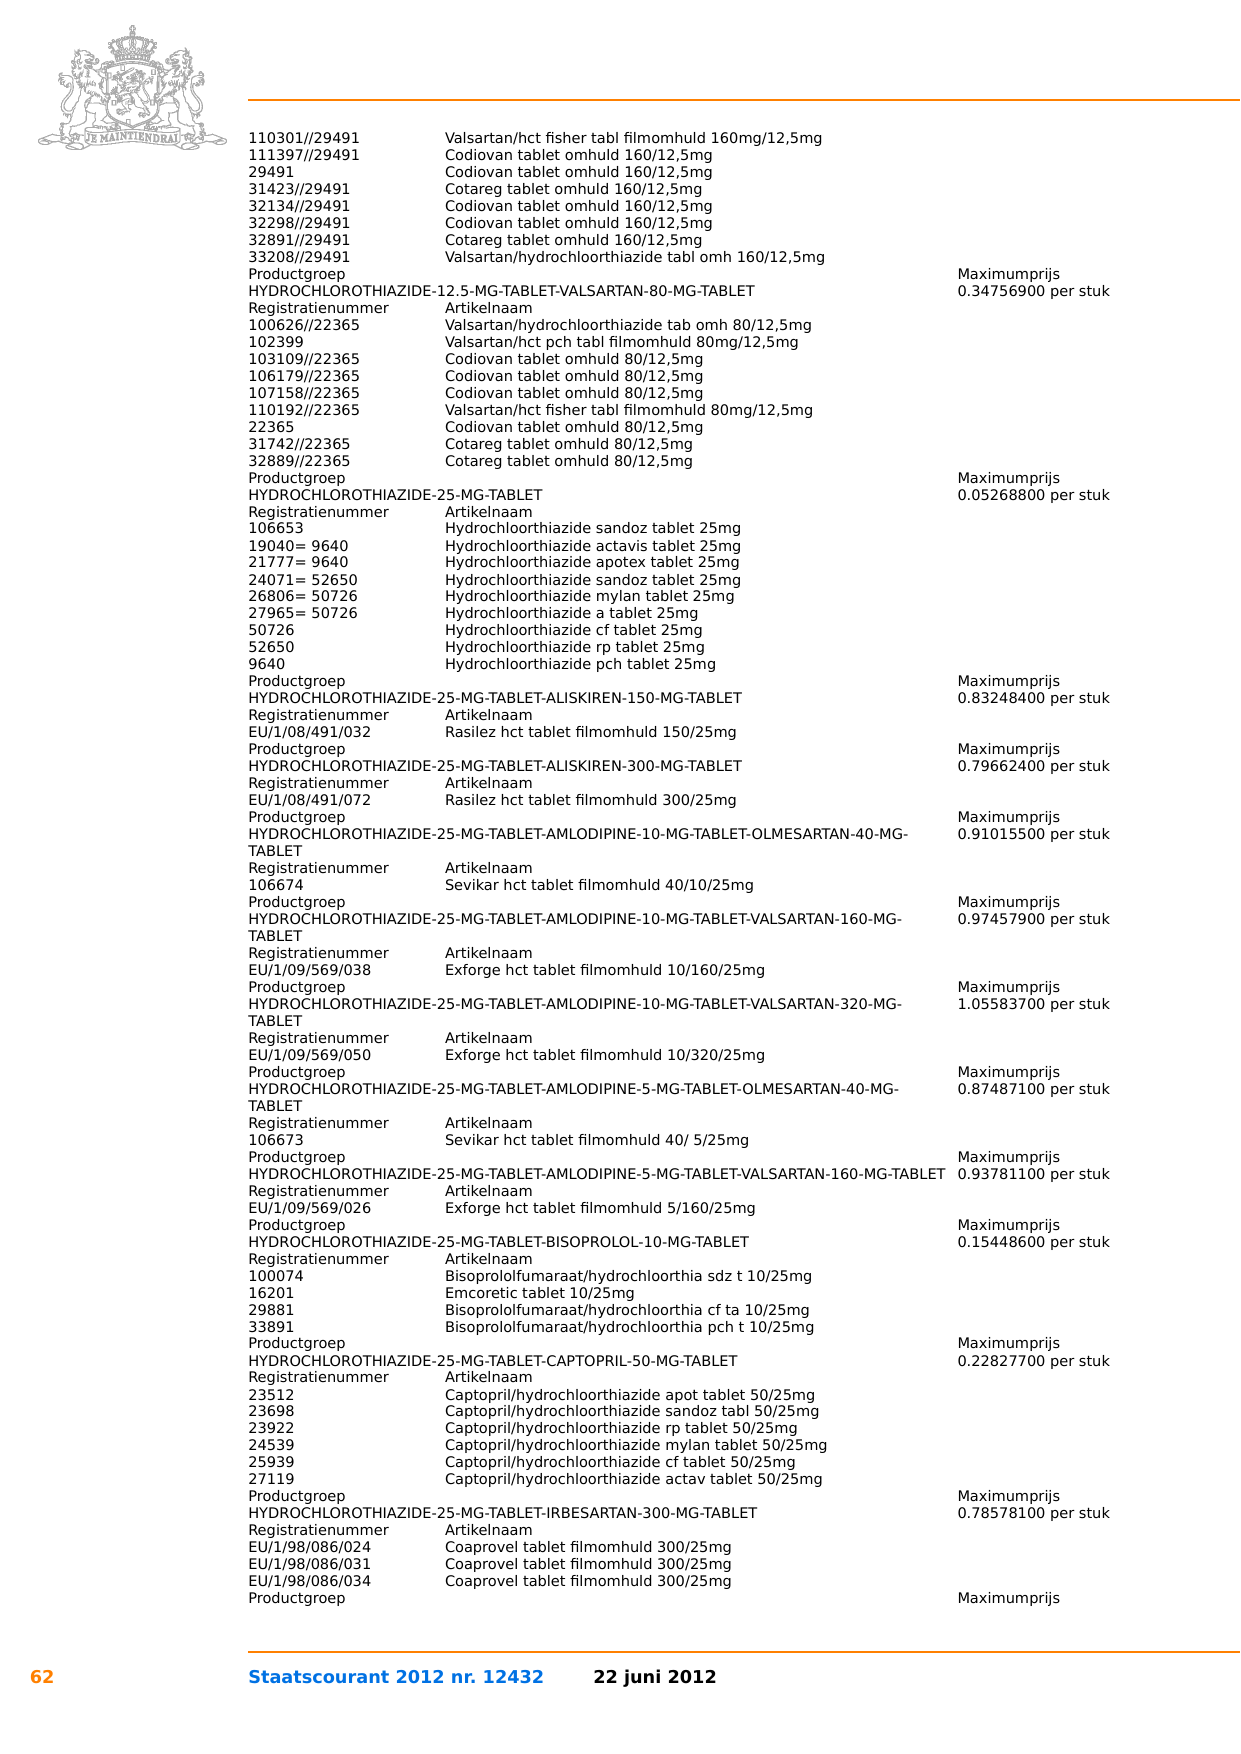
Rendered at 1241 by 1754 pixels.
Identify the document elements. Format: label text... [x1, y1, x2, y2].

table_cell [951, 436, 1163, 452]
table_cell [951, 351, 1163, 368]
table_cell Valsartan/hct pch tabl filmomhuld 80mg/12,5mg [439, 334, 951, 351]
table_cell 22365 [248, 419, 439, 436]
table_cell Bisoprololfumaraat/hydrochloorthia pch t 10/25mg [439, 1319, 951, 1335]
table_cell Maximumprijs [951, 979, 1163, 996]
table_cell [951, 1251, 1163, 1267]
table_cell Coaprovel tablet filmomhuld 300/25mg [439, 1556, 951, 1573]
table_cell Maximumprijs [951, 470, 1163, 486]
table_cell Registratienummer [248, 860, 439, 877]
table_cell Hydrochloorthiazide actavis tablet 25mg [439, 538, 951, 554]
table_cell Artikelnaam [439, 1251, 951, 1267]
table_cell Codiovan tablet omhuld 80/12,5mg [439, 385, 951, 402]
table_cell 100074 [248, 1268, 439, 1284]
table_cell Cotareg tablet omhuld 160/12,5mg [439, 232, 951, 249]
table_cell Productgroep [248, 894, 439, 911]
table_cell Productgroep [248, 470, 439, 486]
table_cell Artikelnaam [439, 1030, 951, 1047]
table_cell Valsartan/hct fisher tabl filmomhuld 160mg/12,5mg [439, 130, 951, 147]
table_cell 106653 [248, 520, 439, 537]
table_cell Registratienummer [248, 1522, 439, 1539]
table_cell 102399 [248, 334, 439, 351]
table_cell 32889//22365 [248, 453, 439, 469]
table_cell Captopril/hydrochloorthiazide actav tablet 50/25mg [439, 1471, 951, 1488]
table_cell Coaprovel tablet filmomhuld 300/25mg [439, 1539, 951, 1556]
table_cell [439, 266, 951, 283]
table_cell Captopril/hydrochloorthiazide apot tablet 50/25mg [439, 1386, 951, 1403]
table_cell Artikelnaam [439, 300, 951, 317]
table_cell [951, 1183, 1163, 1199]
table_cell [439, 673, 951, 690]
table_cell Hydrochloorthiazide sandoz tablet 25mg [439, 520, 951, 537]
table_cell [951, 605, 1163, 622]
table_cell Artikelnaam [439, 860, 951, 877]
table_cell 24539 [248, 1437, 439, 1454]
table_cell Maximumprijs [951, 809, 1163, 826]
table_cell [439, 809, 951, 826]
table_cell Captopril/hydrochloorthiazide mylan tablet 50/25mg [439, 1437, 951, 1454]
table_cell Codiovan tablet omhuld 80/12,5mg [439, 351, 951, 368]
table_cell [951, 962, 1163, 979]
table_cell Coaprovel tablet filmomhuld 300/25mg [439, 1573, 951, 1590]
table_cell 25939 [248, 1454, 439, 1471]
table_cell [951, 334, 1163, 351]
table_cell 100626//22365 [248, 317, 439, 334]
table_cell Productgroep [248, 809, 439, 826]
table_cell Registratienummer [248, 1115, 439, 1132]
table_cell [439, 1488, 951, 1505]
table_cell [439, 979, 951, 996]
table_cell Artikelnaam [439, 1183, 951, 1199]
table_cell Registratienummer [248, 1183, 439, 1199]
table_cell Registratienummer [248, 1369, 439, 1386]
table_cell [439, 1335, 951, 1352]
table_cell Valsartan/hydrochloorthiazide tabl omh 160/12,5mg [439, 249, 951, 266]
table_cell [951, 775, 1163, 792]
table_cell [951, 1386, 1163, 1403]
table_cell 0.34756900 per stuk [951, 283, 1163, 300]
table_cell 106674 [248, 877, 439, 894]
table_cell EU/1/09/569/038 [248, 962, 439, 979]
table_cell HYDROCHLOROTHIAZIDE-25-MG-TABLET-AMLODIPINE-10-MG-TABLET-OLMESARTAN-40-MG-TABLET [248, 826, 951, 860]
table_cell [951, 1132, 1163, 1149]
table_cell [439, 1064, 951, 1081]
table_cell Captopril/hydrochloorthiazide cf tablet 50/25mg [439, 1454, 951, 1471]
table_cell Codiovan tablet omhuld 160/12,5mg [439, 164, 951, 181]
table_cell [951, 1471, 1163, 1488]
table_cell EU/1/98/086/024 [248, 1539, 439, 1556]
table_cell [951, 147, 1163, 164]
table_cell Rasilez hct tablet filmomhuld 300/25mg [439, 792, 951, 809]
table_cell [951, 877, 1163, 894]
table_cell Registratienummer [248, 775, 439, 792]
table_cell Valsartan/hct fisher tabl filmomhuld 80mg/12,5mg [439, 402, 951, 418]
table_cell [951, 792, 1163, 809]
table_cell 0.97457900 per stuk [951, 911, 1163, 945]
table_cell 32891//29491 [248, 232, 439, 249]
table_cell Productgroep [248, 673, 439, 690]
table_cell HYDROCHLOROTHIAZIDE-25-MG-TABLET-AMLODIPINE-5-MG-TABLET-VALSARTAN-160-MG-TABLET [248, 1166, 951, 1183]
table_cell [951, 588, 1163, 605]
table_cell [439, 1149, 951, 1166]
table_cell HYDROCHLOROTHIAZIDE-25-MG-TABLET-ALISKIREN-150-MG-TABLET [248, 690, 951, 707]
table_cell [951, 249, 1163, 266]
table_cell Maximumprijs [951, 1335, 1163, 1352]
table_cell 31742//22365 [248, 436, 439, 452]
table_cell [951, 1403, 1163, 1420]
table_cell Codiovan tablet omhuld 160/12,5mg [439, 147, 951, 164]
table_cell Registratienummer [248, 1030, 439, 1047]
table_cell Artikelnaam [439, 504, 951, 520]
table_cell [951, 724, 1163, 741]
table_cell 0.15448600 per stuk [951, 1234, 1163, 1251]
table_cell 0.22827700 per stuk [951, 1353, 1163, 1369]
table_cell [951, 1047, 1163, 1064]
table_cell 32298//29491 [248, 215, 439, 232]
table_cell 26806= 50726 [248, 588, 439, 605]
table_cell 27119 [248, 1471, 439, 1488]
table_cell 0.79662400 per stuk [951, 758, 1163, 775]
table_cell Maximumprijs [951, 1488, 1163, 1505]
table_cell 29881 [248, 1301, 439, 1318]
table_cell [951, 300, 1163, 317]
table_cell HYDROCHLOROTHIAZIDE-25-MG-TABLET-AMLODIPINE-10-MG-TABLET-VALSARTAN-160-MG-TABLET [248, 911, 951, 945]
table_cell Maximumprijs [951, 673, 1163, 690]
table_cell Sevikar hct tablet filmomhuld 40/ 5/25mg [439, 1132, 951, 1149]
table_cell [439, 1590, 951, 1607]
table_cell Registratienummer [248, 1251, 439, 1267]
table_cell Registratienummer [248, 300, 439, 317]
table_cell [951, 639, 1163, 656]
table_cell Artikelnaam [439, 1115, 951, 1132]
table_cell [951, 1301, 1163, 1318]
table_cell [951, 1200, 1163, 1217]
table_cell [951, 538, 1163, 554]
table_cell Productgroep [248, 1590, 439, 1607]
table_cell [951, 1573, 1163, 1590]
table_cell EU/1/08/491/032 [248, 724, 439, 741]
table_cell 110301//29491 [248, 130, 439, 147]
table_cell 23698 [248, 1403, 439, 1420]
table_cell Sevikar hct tablet filmomhuld 40/10/25mg [439, 877, 951, 894]
table_cell [951, 164, 1163, 181]
table_cell [951, 419, 1163, 436]
table_cell Codiovan tablet omhuld 80/12,5mg [439, 368, 951, 384]
table_cell [439, 741, 951, 758]
table_cell 24071= 52650 [248, 571, 439, 588]
table_cell Hydrochloorthiazide rp tablet 25mg [439, 639, 951, 656]
table_cell Productgroep [248, 1335, 439, 1352]
table_cell [951, 1369, 1163, 1386]
table_cell [951, 1454, 1163, 1471]
table_cell Registratienummer [248, 945, 439, 962]
table_cell Maximumprijs [951, 266, 1163, 283]
table_cell [951, 504, 1163, 520]
table_cell EU/1/98/086/031 [248, 1556, 439, 1573]
table_cell Maximumprijs [951, 1149, 1163, 1166]
table_cell Bisoprololfumaraat/hydrochloorthia cf ta 10/25mg [439, 1301, 951, 1318]
table_cell Artikelnaam [439, 1369, 951, 1386]
table_cell Hydrochloorthiazide apotex tablet 25mg [439, 554, 951, 571]
table_cell Codiovan tablet omhuld 160/12,5mg [439, 198, 951, 215]
table_cell Maximumprijs [951, 894, 1163, 911]
table_cell 0.87487100 per stuk [951, 1081, 1163, 1115]
table_cell HYDROCHLOROTHIAZIDE-25-MG-TABLET-AMLODIPINE-10-MG-TABLET-VALSARTAN-320-MG-TABLET [248, 996, 951, 1030]
table_cell Codiovan tablet omhuld 80/12,5mg [439, 419, 951, 436]
table_cell Captopril/hydrochloorthiazide rp tablet 50/25mg [439, 1420, 951, 1437]
table_cell [439, 1217, 951, 1233]
table_cell Exforge hct tablet filmomhuld 10/160/25mg [439, 962, 951, 979]
table_cell 23512 [248, 1386, 439, 1403]
table_cell Productgroep [248, 1217, 439, 1233]
table_cell [951, 1539, 1163, 1556]
table_cell 107158//22365 [248, 385, 439, 402]
table_cell HYDROCHLOROTHIAZIDE-25-MG-TABLET-IRBESARTAN-300-MG-TABLET [248, 1505, 951, 1522]
table_cell 1.05583700 per stuk [951, 996, 1163, 1030]
table_cell [951, 1285, 1163, 1301]
table_cell Hydrochloorthiazide a tablet 25mg [439, 605, 951, 622]
table_cell Maximumprijs [951, 1217, 1163, 1233]
table_cell [951, 198, 1163, 215]
table_cell Maximumprijs [951, 1590, 1163, 1607]
table_cell HYDROCHLOROTHIAZIDE-25-MG-TABLET-BISOPROLOL-10-MG-TABLET [248, 1234, 951, 1251]
table_cell Artikelnaam [439, 707, 951, 724]
table_cell [951, 453, 1163, 469]
table_cell Hydrochloorthiazide pch tablet 25mg [439, 656, 951, 673]
table_cell Artikelnaam [439, 945, 951, 962]
table_cell 106179//22365 [248, 368, 439, 384]
table_cell 33891 [248, 1319, 439, 1335]
table_cell [951, 215, 1163, 232]
table_cell [951, 520, 1163, 537]
table_cell 0.93781100 per stuk [951, 1166, 1163, 1183]
table_cell Valsartan/hydrochloorthiazide tab omh 80/12,5mg [439, 317, 951, 334]
table_cell [951, 1556, 1163, 1573]
table_cell [951, 1437, 1163, 1454]
table_cell Productgroep [248, 1064, 439, 1081]
table_cell Maximumprijs [951, 741, 1163, 758]
table_cell 23922 [248, 1420, 439, 1437]
table_cell Productgroep [248, 266, 439, 283]
table_cell 19040= 9640 [248, 538, 439, 554]
table_cell 9640 [248, 656, 439, 673]
table_cell [951, 232, 1163, 249]
table_cell 0.83248400 per stuk [951, 690, 1163, 707]
table_cell [951, 1522, 1163, 1539]
table_cell 103109//22365 [248, 351, 439, 368]
table_cell 0.91015500 per stuk [951, 826, 1163, 860]
table_cell 16201 [248, 1285, 439, 1301]
table_cell [951, 1030, 1163, 1047]
table_cell [951, 317, 1163, 334]
table_cell Registratienummer [248, 707, 439, 724]
table_cell Emcoretic tablet 10/25mg [439, 1285, 951, 1301]
table_cell [951, 571, 1163, 588]
table_cell Productgroep [248, 1488, 439, 1505]
table_cell 52650 [248, 639, 439, 656]
table_cell [951, 385, 1163, 402]
table_cell Rasilez hct tablet filmomhuld 150/25mg [439, 724, 951, 741]
table_cell Exforge hct tablet filmomhuld 10/320/25mg [439, 1047, 951, 1064]
table_cell 31423//29491 [248, 181, 439, 198]
table_cell Productgroep [248, 979, 439, 996]
picture [38, 25, 227, 150]
table_cell [951, 1319, 1163, 1335]
table_cell [951, 554, 1163, 571]
table_cell [951, 1420, 1163, 1437]
table_cell 27965= 50726 [248, 605, 439, 622]
table_cell Exforge hct tablet filmomhuld 5/160/25mg [439, 1200, 951, 1217]
table_cell HYDROCHLOROTHIAZIDE-25-MG-TABLET-AMLODIPINE-5-MG-TABLET-OLMESARTAN-40-MG-TABLET [248, 1081, 951, 1115]
table_cell [439, 470, 951, 486]
table_cell 110192//22365 [248, 402, 439, 418]
table_cell [951, 181, 1163, 198]
table_cell [951, 368, 1163, 384]
table_cell Cotareg tablet omhuld 80/12,5mg [439, 436, 951, 452]
table_cell [951, 656, 1163, 673]
table_cell [951, 130, 1163, 147]
table_cell 0.78578100 per stuk [951, 1505, 1163, 1522]
table_cell [439, 894, 951, 911]
table_cell [951, 707, 1163, 724]
table_cell Bisoprololfumaraat/hydrochloorthia sdz t 10/25mg [439, 1268, 951, 1284]
table_cell Artikelnaam [439, 775, 951, 792]
table_cell Captopril/hydrochloorthiazide sandoz tabl 50/25mg [439, 1403, 951, 1420]
table_cell 106673 [248, 1132, 439, 1149]
table_cell HYDROCHLOROTHIAZIDE-25-MG-TABLET [248, 486, 951, 503]
table_cell 29491 [248, 164, 439, 181]
table_cell 111397//29491 [248, 147, 439, 164]
table_cell Productgroep [248, 1149, 439, 1166]
table_cell [951, 1115, 1163, 1132]
table_cell Hydrochloorthiazide mylan tablet 25mg [439, 588, 951, 605]
table_cell 50726 [248, 622, 439, 639]
table_cell EU/1/98/086/034 [248, 1573, 439, 1590]
table_cell [951, 1268, 1163, 1284]
table_cell Codiovan tablet omhuld 160/12,5mg [439, 215, 951, 232]
table_cell 33208//29491 [248, 249, 439, 266]
table_cell Cotareg tablet omhuld 160/12,5mg [439, 181, 951, 198]
table_cell HYDROCHLOROTHIAZIDE-25-MG-TABLET-CAPTOPRIL-50-MG-TABLET [248, 1353, 951, 1369]
table_cell 21777= 9640 [248, 554, 439, 571]
table_cell Maximumprijs [951, 1064, 1163, 1081]
table_cell HYDROCHLOROTHIAZIDE-12.5-MG-TABLET-VALSARTAN-80-MG-TABLET [248, 283, 951, 300]
table_cell EU/1/09/569/050 [248, 1047, 439, 1064]
table_cell EU/1/09/569/026 [248, 1200, 439, 1217]
table_cell Productgroep [248, 741, 439, 758]
table_cell [951, 402, 1163, 418]
table_cell Registratienummer [248, 504, 439, 520]
table_cell HYDROCHLOROTHIAZIDE-25-MG-TABLET-ALISKIREN-300-MG-TABLET [248, 758, 951, 775]
table_cell Hydrochloorthiazide sandoz tablet 25mg [439, 571, 951, 588]
table_cell EU/1/08/491/072 [248, 792, 439, 809]
table_cell 0.05268800 per stuk [951, 486, 1163, 503]
table_cell 32134//29491 [248, 198, 439, 215]
table_cell Artikelnaam [439, 1522, 951, 1539]
table_cell Hydrochloorthiazide cf tablet 25mg [439, 622, 951, 639]
table_cell [951, 860, 1163, 877]
table_cell Cotareg tablet omhuld 80/12,5mg [439, 453, 951, 469]
table_cell [951, 622, 1163, 639]
table_cell [951, 945, 1163, 962]
